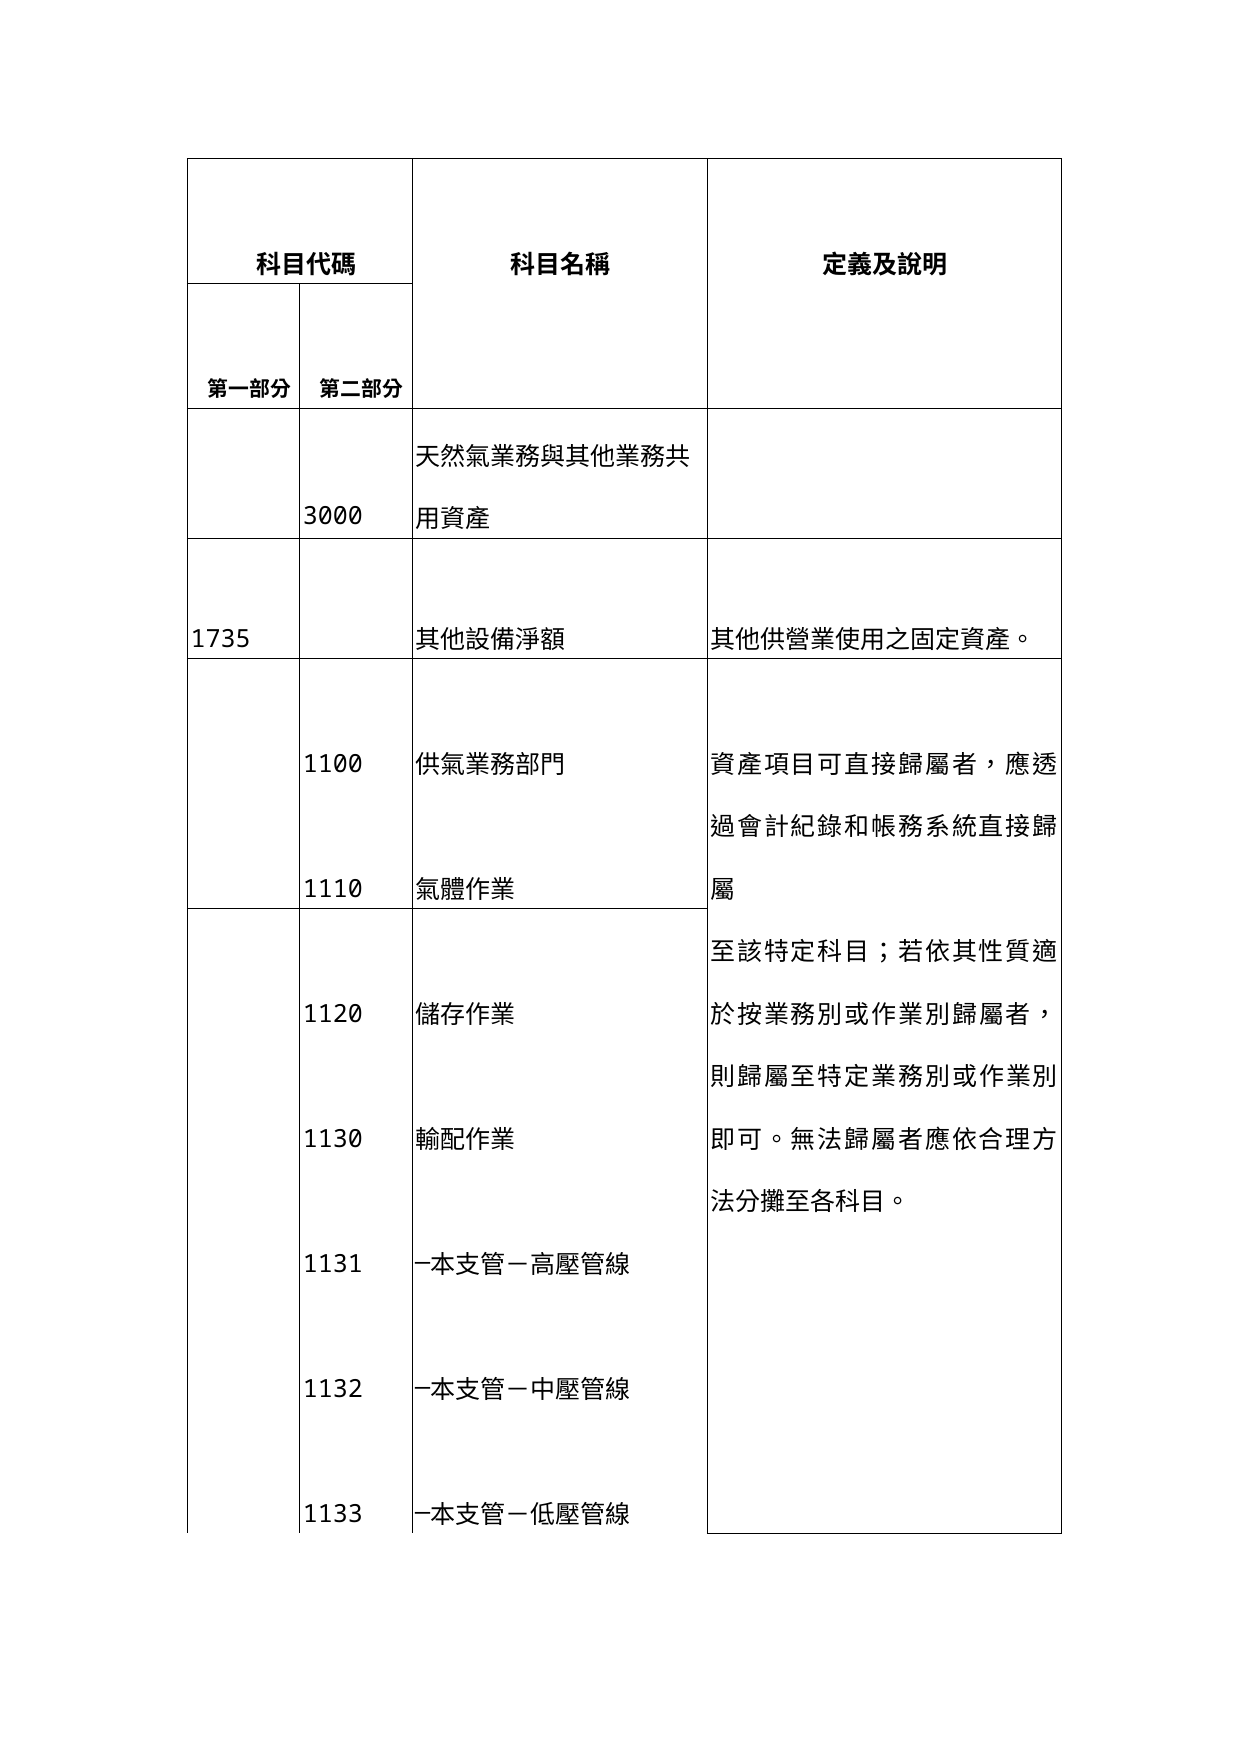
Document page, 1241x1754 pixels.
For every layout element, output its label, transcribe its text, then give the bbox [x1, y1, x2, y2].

table_cell 1133 [300, 1408, 412, 1533]
table_cell 供氣業務部門 [413, 659, 707, 783]
table_cell 儲存作業 [413, 909, 707, 1033]
table_cell ─本支管－低壓管線 [413, 1408, 707, 1533]
table_header 科目代碼 [188, 159, 412, 283]
table_cell 資產項目可直接歸屬者，應透過會計紀錄和帳務系統直接歸屬 至該特定科目；若依其性質適於按業務別或作業別歸屬者，則歸屬至特定業務別或作業別即可。無法歸屬者應依合理方法分攤至各科目。 [708, 659, 1061, 1533]
table_cell 1131 [300, 1158, 412, 1283]
table_cell 其他設備淨額 [413, 539, 707, 658]
table_cell [188, 1033, 299, 1158]
table_cell 1120 [300, 909, 412, 1033]
table_cell 氣體作業 [413, 783, 707, 908]
table_cell [188, 409, 299, 537]
table_cell [188, 1408, 299, 1533]
table_cell 1100 [300, 659, 412, 783]
table_cell [413, 283, 707, 408]
table_cell [300, 539, 412, 658]
table_header 定義及說明 [708, 159, 1061, 283]
table_cell [708, 283, 1061, 408]
table_cell 3000 [300, 409, 412, 537]
table_cell 其他供營業使用之固定資產。 [708, 539, 1061, 658]
table_cell [188, 1283, 299, 1408]
table_cell 1110 [300, 783, 412, 908]
table_cell [188, 659, 299, 783]
table_cell [188, 909, 299, 1033]
table_cell [188, 783, 299, 908]
table_cell ─本支管－中壓管線 [413, 1283, 707, 1408]
table_cell 1735 [188, 539, 299, 658]
table_cell 1130 [300, 1033, 412, 1158]
table_cell 1132 [300, 1283, 412, 1408]
table_cell 第一部分 [188, 284, 299, 408]
table_header 科目名稱 [413, 159, 707, 283]
table_cell [188, 1158, 299, 1283]
table_cell 輸配作業 [413, 1033, 707, 1158]
table_cell 天然氣業務與其他業務共用資產 [413, 409, 707, 537]
table_cell [708, 409, 1061, 537]
table_cell ─本支管－高壓管線 [413, 1158, 707, 1283]
table_cell 第二部分 [300, 284, 412, 408]
